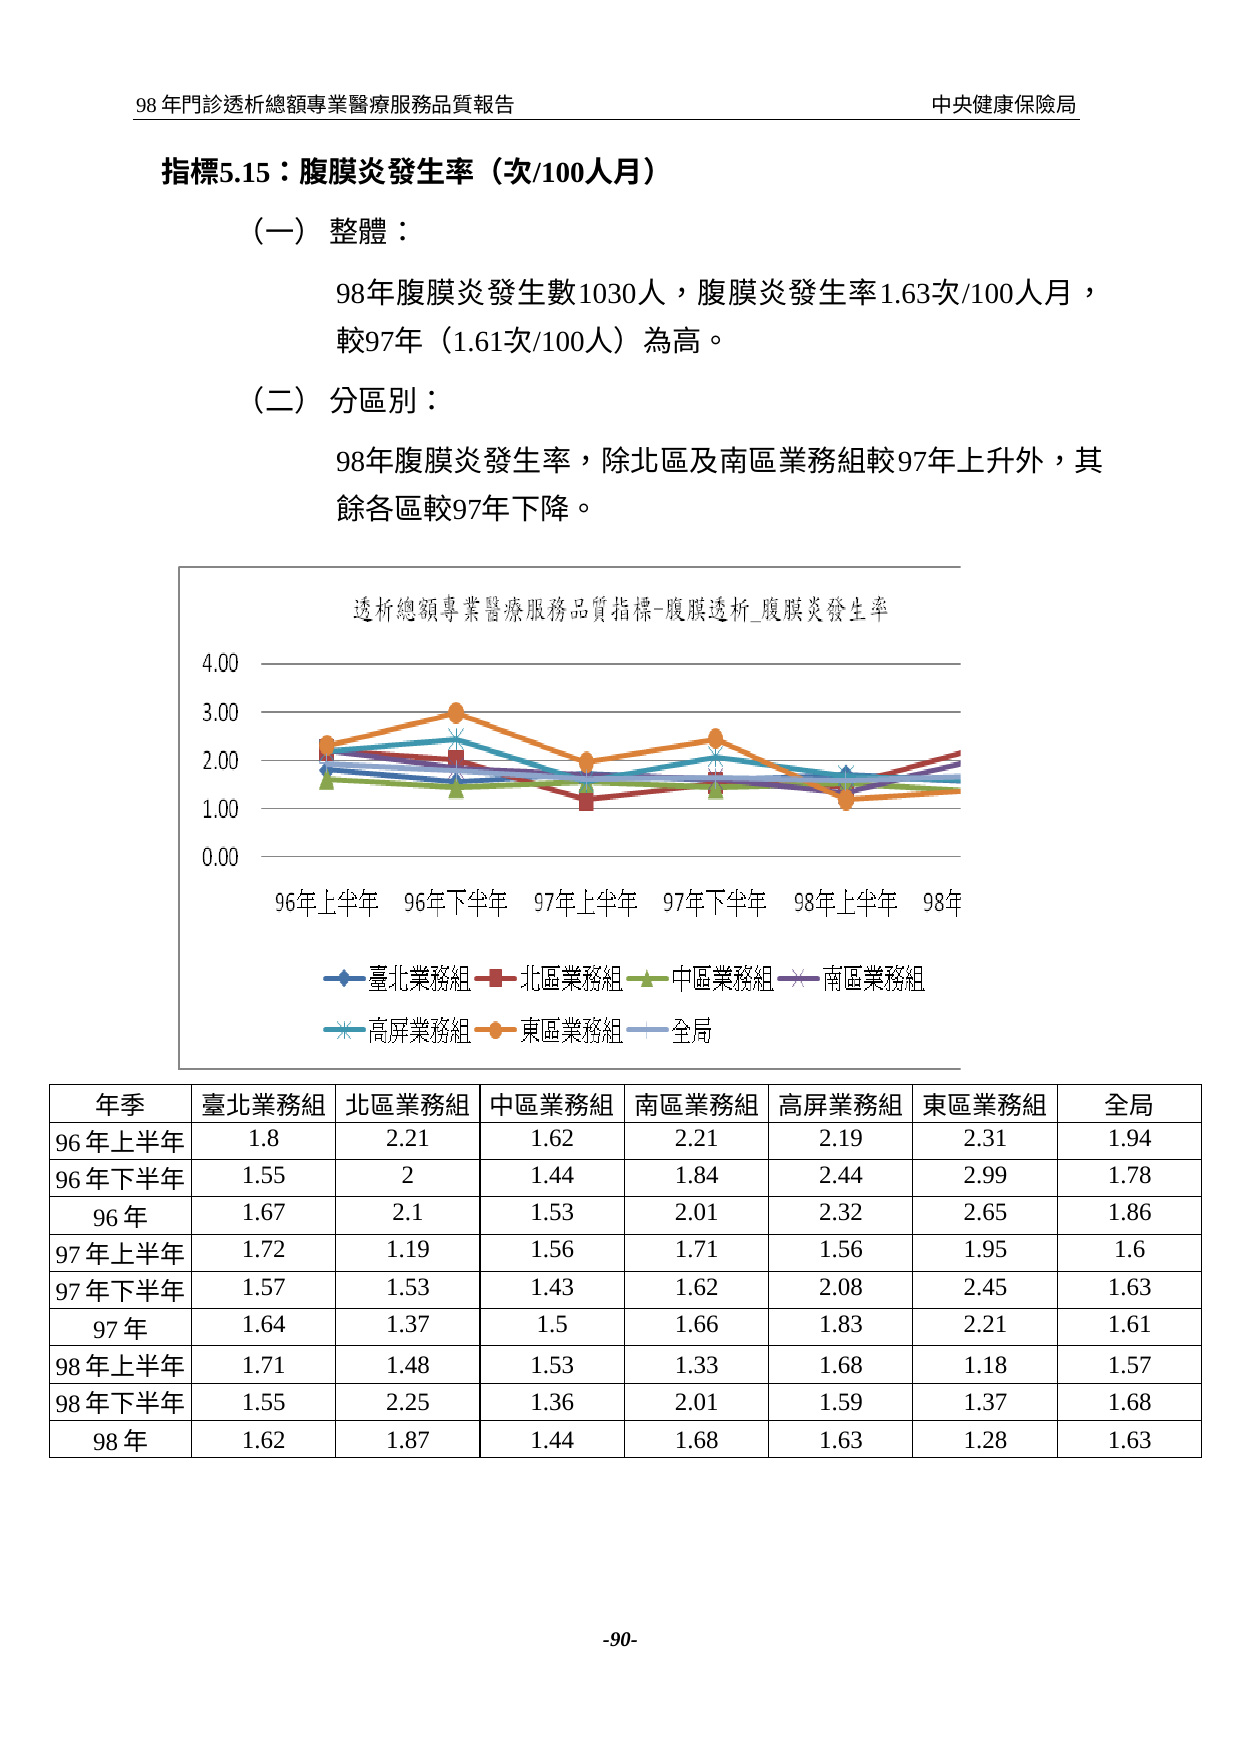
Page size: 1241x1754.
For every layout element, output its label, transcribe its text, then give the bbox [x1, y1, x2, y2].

table_cell 1.28 [913, 1421, 1057, 1457]
table_cell 1.86 [1058, 1197, 1201, 1233]
table_cell 1.53 [481, 1346, 624, 1383]
table_cell 1.61 [1058, 1309, 1201, 1345]
table_cell 1.43 [481, 1272, 624, 1308]
table_cell 1.63 [1058, 1421, 1201, 1457]
table_cell 1.59 [769, 1384, 912, 1420]
table_cell 1.84 [625, 1160, 768, 1196]
table_cell 1.63 [769, 1421, 912, 1457]
table_cell 2.99 [913, 1160, 1057, 1196]
table_cell 2.25 [336, 1384, 479, 1420]
table_cell 2.08 [769, 1272, 912, 1308]
table_cell 2.1 [336, 1197, 479, 1233]
table_cell 1.6 [1058, 1235, 1201, 1271]
table_cell 1.44 [481, 1421, 624, 1457]
table_cell 2.65 [913, 1197, 1057, 1233]
table_cell 1.53 [336, 1272, 479, 1308]
table_cell 1.18 [913, 1346, 1057, 1383]
table_cell 97年上半年 [50, 1235, 191, 1271]
table_cell 2.01 [625, 1197, 768, 1233]
table_cell 2.21 [625, 1123, 768, 1159]
table_cell 1.72 [192, 1235, 335, 1271]
table_cell 97年下半年 [50, 1272, 191, 1308]
table_cell 96年 [50, 1197, 191, 1233]
table_cell 2.45 [913, 1272, 1057, 1308]
text 98年腹膜炎發生數1030人，腹膜炎發生率1.63次/100人月，較97年（1.61次/100人）為高。 [336, 265, 1104, 361]
table_cell 1.66 [625, 1309, 768, 1345]
table_cell 1.33 [625, 1346, 768, 1383]
table_cell 2.31 [913, 1123, 1057, 1159]
table_cell 1.62 [481, 1123, 624, 1159]
table_cell 1.36 [481, 1384, 624, 1420]
table_cell 2.01 [625, 1384, 768, 1420]
list 整體： [236, 204, 1104, 252]
table_cell 98年下半年 [50, 1384, 191, 1420]
table_cell 1.37 [913, 1384, 1057, 1420]
table_cell 2.21 [913, 1309, 1057, 1345]
table_cell 1.57 [1058, 1346, 1201, 1383]
table_cell 1.44 [481, 1160, 624, 1196]
list 分區別： [236, 373, 1104, 421]
table_cell 1.53 [481, 1197, 624, 1233]
table_cell 1.67 [192, 1197, 335, 1233]
table_cell 96年上半年 [50, 1123, 191, 1159]
table_cell 1.95 [913, 1235, 1057, 1271]
table_cell 2.44 [769, 1160, 912, 1196]
table_cell 96年下半年 [50, 1160, 191, 1196]
table_cell 1.48 [336, 1346, 479, 1383]
text 98年腹膜炎發生率，除北區及南區業務組較97年上升外，其餘各區較97年下降。 [336, 433, 1104, 529]
table_cell 98年上半年 [50, 1346, 191, 1383]
table_cell 1.94 [1058, 1123, 1201, 1159]
table_cell 1.63 [1058, 1272, 1201, 1308]
table_cell 1.68 [769, 1346, 912, 1383]
table_header 年季 [50, 1085, 191, 1122]
table_cell 1.87 [336, 1421, 479, 1457]
table_cell 2.19 [769, 1123, 912, 1159]
table_cell 2.32 [769, 1197, 912, 1233]
table_cell 1.55 [192, 1160, 335, 1196]
table_cell 1.5 [481, 1309, 624, 1345]
text 指標5.15：腹膜炎發生率（次/100人月） [161, 144, 1104, 192]
table_cell 1.68 [625, 1421, 768, 1457]
table_cell 1.83 [769, 1309, 912, 1345]
table_cell 1.71 [625, 1235, 768, 1271]
table_cell 1.37 [336, 1309, 479, 1345]
table_cell 1.57 [192, 1272, 335, 1308]
table_cell 1.68 [1058, 1384, 1201, 1420]
table_header 高屏業務組 [769, 1085, 912, 1122]
table_header 臺北業務組 [192, 1085, 335, 1122]
table_cell 1.19 [336, 1235, 479, 1271]
table_header 中區業務組 [481, 1085, 624, 1122]
table_cell 1.55 [192, 1384, 335, 1420]
table_header 南區業務組 [625, 1085, 768, 1122]
table_cell 2.21 [336, 1123, 479, 1159]
table_cell 98年 [50, 1421, 191, 1457]
table_header 全局 [1058, 1085, 1201, 1122]
table_cell 97年 [50, 1309, 191, 1345]
table_cell 1.64 [192, 1309, 335, 1345]
table_cell 1.78 [1058, 1160, 1201, 1196]
table_cell 1.8 [192, 1123, 335, 1159]
table_cell 1.71 [192, 1346, 335, 1383]
picture [177, 566, 961, 1070]
table_cell 1.56 [769, 1235, 912, 1271]
table_cell 1.56 [481, 1235, 624, 1271]
table_header 東區業務組 [913, 1085, 1057, 1122]
table_header 北區業務組 [336, 1085, 479, 1122]
table_cell 1.62 [625, 1272, 768, 1308]
table_cell 1.62 [192, 1421, 335, 1457]
table_cell 2 [336, 1160, 479, 1196]
